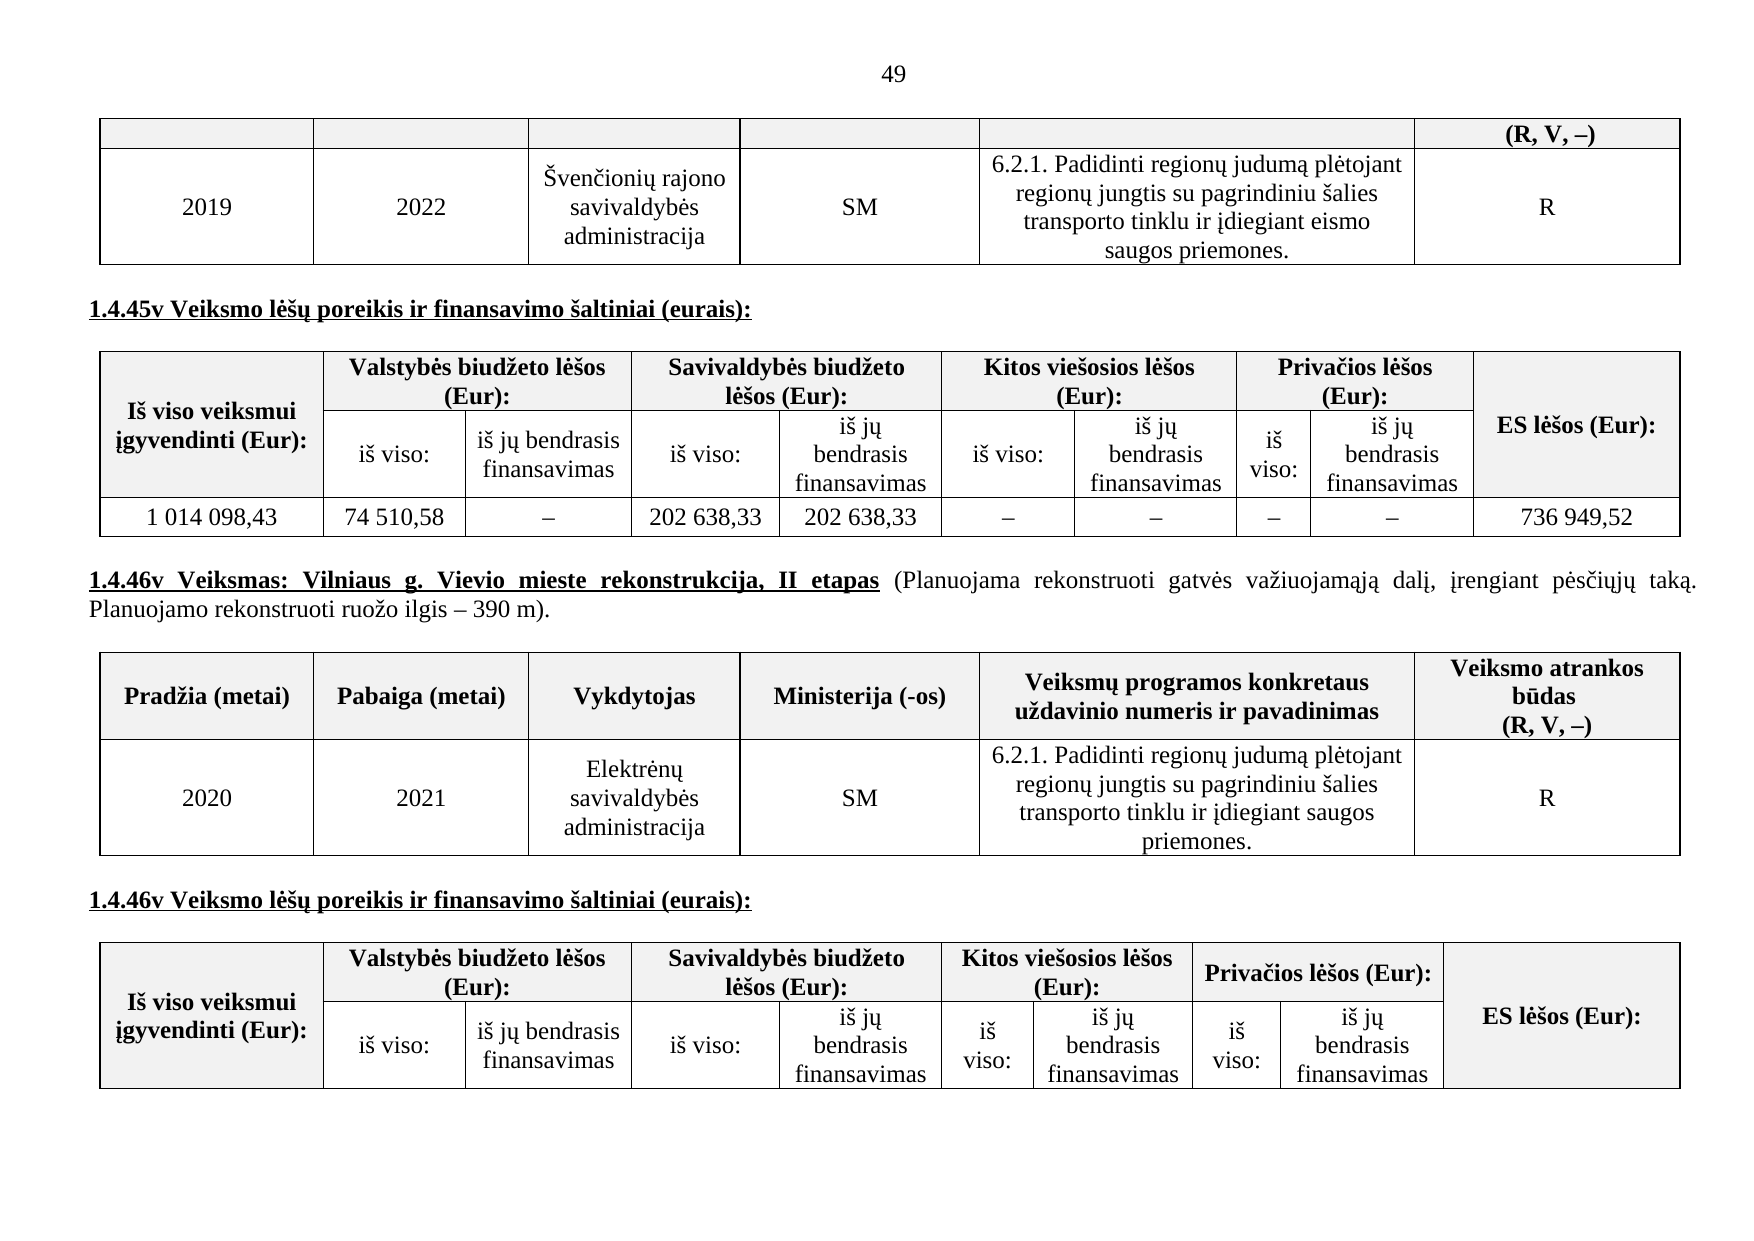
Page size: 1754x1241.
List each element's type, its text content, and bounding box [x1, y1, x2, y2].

table_cell iš jų bendrasis finansavimas [466, 411, 631, 497]
table_cell Švenčionių rajono savivaldybės administracija [529, 149, 739, 264]
table_cell iš jų bendrasis finansavimas [466, 1002, 631, 1088]
table_cell iš viso: [632, 1002, 779, 1088]
table_cell Elektrėnų savivaldybės administracija [529, 740, 739, 855]
table_cell iš jų bendrasis finansavimas [1075, 411, 1236, 497]
table_cell iš jų bendrasis finansavimas [780, 411, 941, 497]
table_header ES lėšos (Eur): [1474, 352, 1679, 497]
table_header Valstybės biudžeto lėšos (Eur): [324, 943, 631, 1001]
table_header Veiksmų programos konkretaus uždavinio numeris ir pavadinimas [980, 653, 1414, 739]
table_cell 202 638,33 [632, 498, 779, 536]
table_cell iš viso: [1193, 1002, 1280, 1088]
table_header [314, 119, 528, 148]
text 1.4.46v Veiksmas: Vilniaus g. Vievio mieste rekonstrukcija, II etapas (planuojama rekonstruoti gatvės važiuojamąją dalį, įrengiant pėsčiųjų taką. Planuojamo rekonstruoti ruožo ilgis – 390 m). [89, 565, 1698, 623]
table_cell 74 510,58 [324, 498, 465, 536]
text 1.4.46v Veiksmo lėšų poreikis ir finansavimo šaltiniai (eurais): [89, 885, 1698, 913]
table_header Privačios lėšos (Eur): [1237, 352, 1473, 410]
table_cell iš viso: [632, 411, 779, 497]
table_header [529, 119, 739, 148]
table_cell iš viso: [942, 411, 1074, 497]
table_header (R, V, –) [1415, 119, 1679, 148]
table_cell 736 949,52 [1474, 498, 1679, 536]
table_cell 202 638,33 [780, 498, 941, 536]
table_header [980, 119, 1414, 148]
table_cell 2021 [314, 740, 528, 855]
table_cell SM [741, 740, 979, 855]
table_header Iš viso veiksmui įgyvendinti (Eur): [101, 943, 323, 1088]
table_header [101, 119, 313, 148]
table_cell R [1415, 149, 1679, 264]
table_cell iš jų bendrasis finansavimas [780, 1002, 941, 1088]
table_cell iš viso: [324, 1002, 465, 1088]
table_header Kitos viešosios lėšos (Eur): [942, 352, 1236, 410]
table_header Savivaldybės biudžeto lėšos (Eur): [632, 352, 941, 410]
table_cell 2020 [101, 740, 313, 855]
table_cell R [1415, 740, 1679, 855]
table_cell 6.2.1. Padidinti regionų judumą plėtojant regionų jungtis su pagrindiniu šalies transporto tinklu ir įdiegiant eismo saugos priemones. [980, 149, 1414, 264]
table_header Ministerija (-os) [741, 653, 979, 739]
table_header [741, 119, 979, 148]
table_header Kitos viešosios lėšos (Eur): [942, 943, 1192, 1001]
table_cell 2019 [101, 149, 313, 264]
table_cell – [1075, 498, 1236, 536]
table_cell iš viso: [942, 1002, 1033, 1088]
table_cell 6.2.1. Padidinti regionų judumą plėtojant regionų jungtis su pagrindiniu šalies transporto tinklu ir įdiegiant saugos priemones. [980, 740, 1414, 855]
table_header Privačios lėšos (Eur): [1193, 943, 1443, 1001]
table_cell iš jų bendrasis finansavimas [1281, 1002, 1443, 1088]
table_header ES lėšos (Eur): [1444, 943, 1679, 1088]
table_cell – [1311, 498, 1473, 536]
table_cell – [466, 498, 631, 536]
table_header Vykdytojas [529, 653, 739, 739]
table_cell iš jų bendrasis finansavimas [1034, 1002, 1192, 1088]
table_header Veiksmo atrankos būdas (R, V, –) [1415, 653, 1679, 739]
table_cell iš jų bendrasis finansavimas [1311, 411, 1473, 497]
table_cell 1 014 098,43 [101, 498, 323, 536]
table_header Savivaldybės biudžeto lėšos (Eur): [632, 943, 941, 1001]
table_header Pabaiga (metai) [314, 653, 528, 739]
text 1.4.45v Veiksmo lėšų poreikis ir finansavimo šaltiniai (eurais): [89, 294, 1698, 322]
table_cell – [1237, 498, 1310, 536]
table_cell iš viso: [1237, 411, 1310, 497]
table_cell iš viso: [324, 411, 465, 497]
table_cell – [942, 498, 1074, 536]
table_cell 2022 [314, 149, 528, 264]
table_header Valstybės biudžeto lėšos (Eur): [324, 352, 631, 410]
table_cell SM [741, 149, 979, 264]
table_header Iš viso veiksmui įgyvendinti (Eur): [101, 352, 323, 497]
table_header Pradžia (metai) [101, 653, 313, 739]
